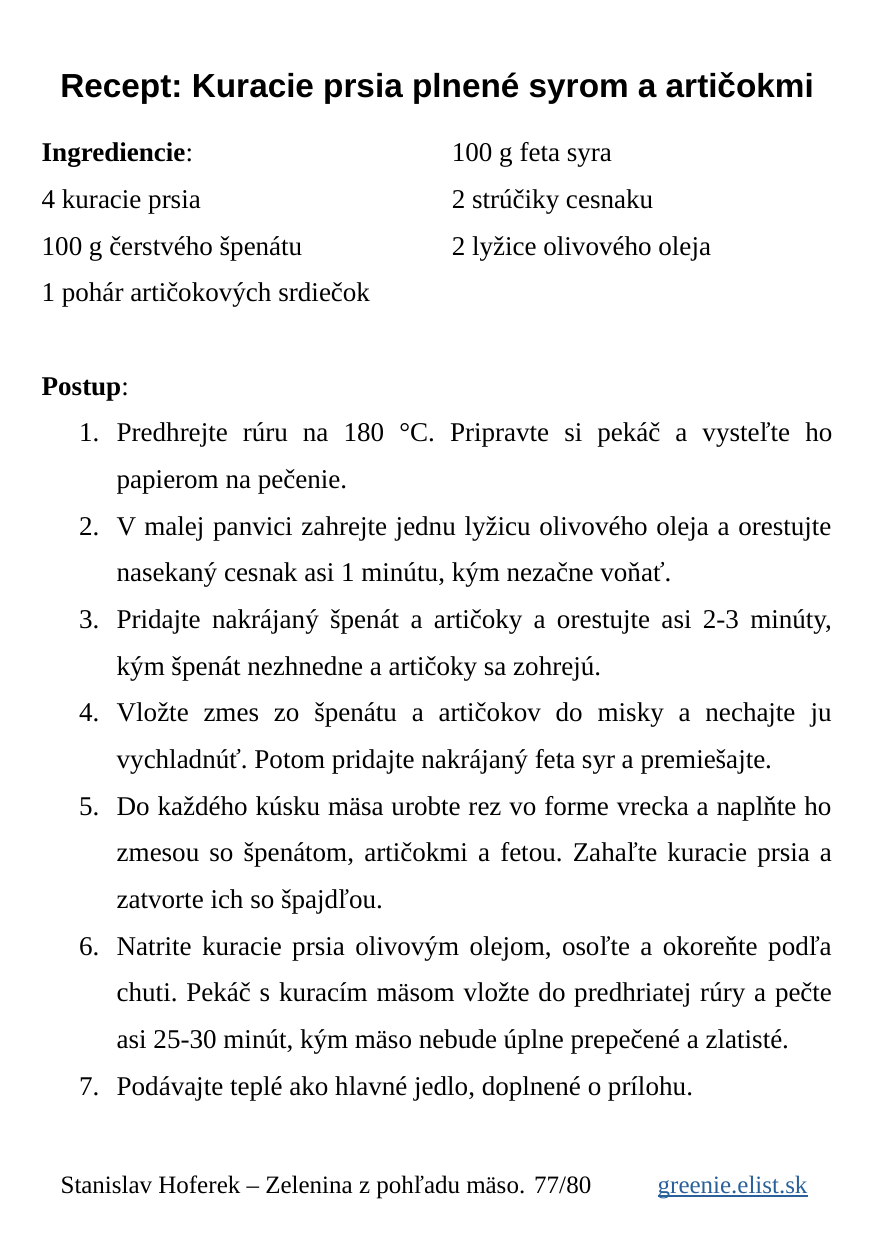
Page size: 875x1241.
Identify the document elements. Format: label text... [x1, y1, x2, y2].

list Pridajte nakrájaný špenát a artičoky a orestujte asi 2-3 minúty, kým špenát nezhnedne a artičoky sa zohrejú. [79, 603, 833, 681]
text 2 lyžice olivového oleja [452, 230, 833, 261]
text 2 strúčiky cesnaku [452, 183, 833, 214]
text Postup: [41, 370, 833, 401]
list V malej panvici zahrejte jednu lyžicu olivového oleja a orestujte nasekaný cesnak asi 1 minútu, kým nezačne voňať. [79, 510, 833, 588]
list Predhrejte rúru na 180 °C. Pripravte si pekáč a vysteľte ho papierom na pečenie. [79, 416, 833, 494]
subtitle Recept: Kuracie prsia plnené syrom a artičokmi [41, 66, 833, 105]
list Natrite kuracie prsia olivovým olejom, osoľte a okoreňte podľa chuti. Pekáč s kuracím mäsom vložte do predhriatej rúry a pečte asi 25-30 minút, kým mäso nebude úplne prepečené a zlatisté. [79, 930, 833, 1054]
text 1 pohár artičokových srdiečok [41, 276, 422, 308]
text 100 g feta syra [452, 136, 833, 168]
list Podávajte teplé ako hlavné jedlo, doplnené o prílohu. [79, 1070, 833, 1101]
text 100 g čerstvého špenátu [41, 230, 422, 261]
text Ingrediencie: [41, 136, 422, 168]
list Do každého kúsku mäsa urobte rez vo forme vrecka a naplňte ho zmesou so špenátom, artičokmi a fetou. Zahaľte kuracie prsia a zatvorte ich so špajdľou. [79, 790, 833, 914]
text 4 kuracie prsia [41, 183, 422, 214]
list Vložte zmes zo špenátu a artičokov do misky a nechajte ju vychladnúť. Potom pridajte nakrájaný feta syr a premiešajte. [79, 696, 833, 774]
